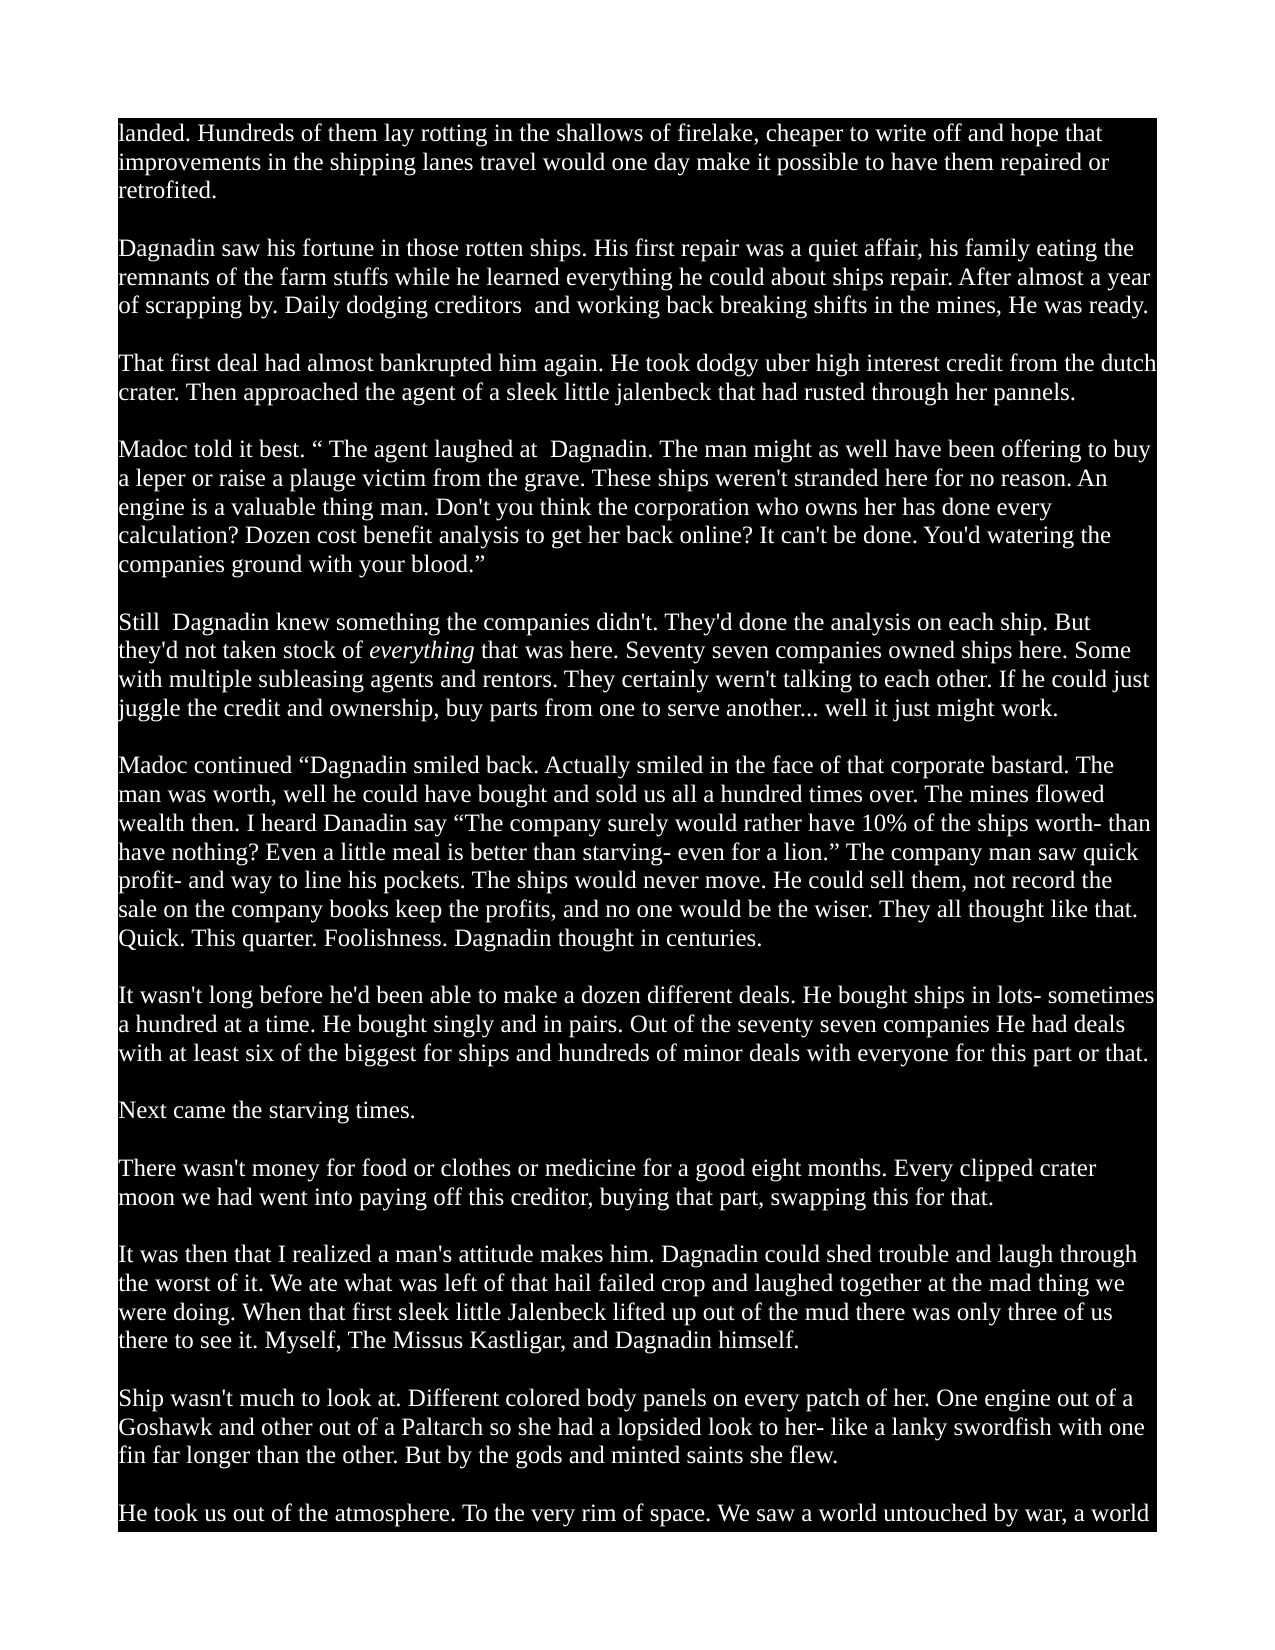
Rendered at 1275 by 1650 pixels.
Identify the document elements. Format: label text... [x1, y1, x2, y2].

text There wasn't money for food or clothes or medicine for a good eight months. Every clipped crater moon we had went into paying off this creditor, buying that part, swapping this for that. It was then that I realized a man's attitude makes him. Dagnadin could shed trouble and laugh through the worst of it. We ate what was left of that hail failed crop and laughed together at the mad thing we were doing. When that first sleek little Jalenbeck lifted up out of the mud there was only three of us there to see it. Myself, The Missus Kastligar, and Dagnadin himself. [118, 1153, 1157, 1354]
text landed. Hundreds of them lay rotting in the shallows of firelake, cheaper to write off and hope that improvements in the shipping lanes travel would one day make it possible to have them repaired or retrofited. [118, 118, 1157, 204]
text That first deal had almost bankrupted him again. He took dodgy uber high interest credit from the dutch crater. Then approached the agent of a sleek little jalenbeck that had rusted through her pannels. [118, 348, 1157, 406]
text Ship wasn't much to look at. Different colored body panels on every patch of her. One engine out of a Goshawk and other out of a Paltarch so she had a lopsided look to her- like a lanky swordfish with one fin far longer than the other. But by the gods and minted saints she flew. He took us out of the atmosphere. To the very rim of space. We saw a world untouched by war, a world [118, 1383, 1157, 1527]
text Madoc told it best. “ The agent laughed at Dagnadin. The man might as well have been offering to buy a leper or raise a plauge victim from the grave. These ships weren't stranded here for no reason. An engine is a valuable thing man. Don't you think the corporation who owns her has done every calculation? Dozen cost benefit analysis to get her back online? It can't be done. You'd watering the companies ground with your blood.” Still Dagnadin knew something the companies didn't. They'd done the analysis on each ship. But they'd not taken stock of everything that was here. Seventy seven companies owned ships here. Some with multiple subleasing agents and rentors. They certainly wern't talking to each other. If he could just juggle the credit and ownership, buy parts from one to serve another... well it just might work. Madoc continued “Dagnadin smiled back. Actually smiled in the face of that corporate bastard. The man was worth, well he could have bought and sold us all a hundred times over. The mines flowed wealth then. I heard Danadin say “The company surely would rather have 10% of the ships worth- than have nothing? Even a little meal is better than starving- even for a lion.” The company man saw quick profit- and way to line his pockets. The ships would never move. He could sell them, not record the sale on the company books keep the profits, and no one would be the wiser. They all thought like that. Quick. This quarter. Foolishness. Dagnadin thought in centuries. It wasn't long before he'd been able to make a dozen different deals. He bought ships in lots- sometimes a hundred at a time. He bought singly and in pairs. Out of the seventy seven companies He had deals with at least six of the biggest for ships and hundreds of minor deals with everyone for this part or that. [118, 434, 1157, 1067]
text Dagnadin saw his fortune in those rotten ships. His first repair was a quiet affair, his family eating the remnants of the farm stuffs while he learned everything he could about ships repair. After almost a year of scrapping by. Daily dodging creditors and working back breaking shifts in the mines, He was ready. [118, 233, 1157, 319]
text Next came the starving times. [118, 1096, 1157, 1124]
